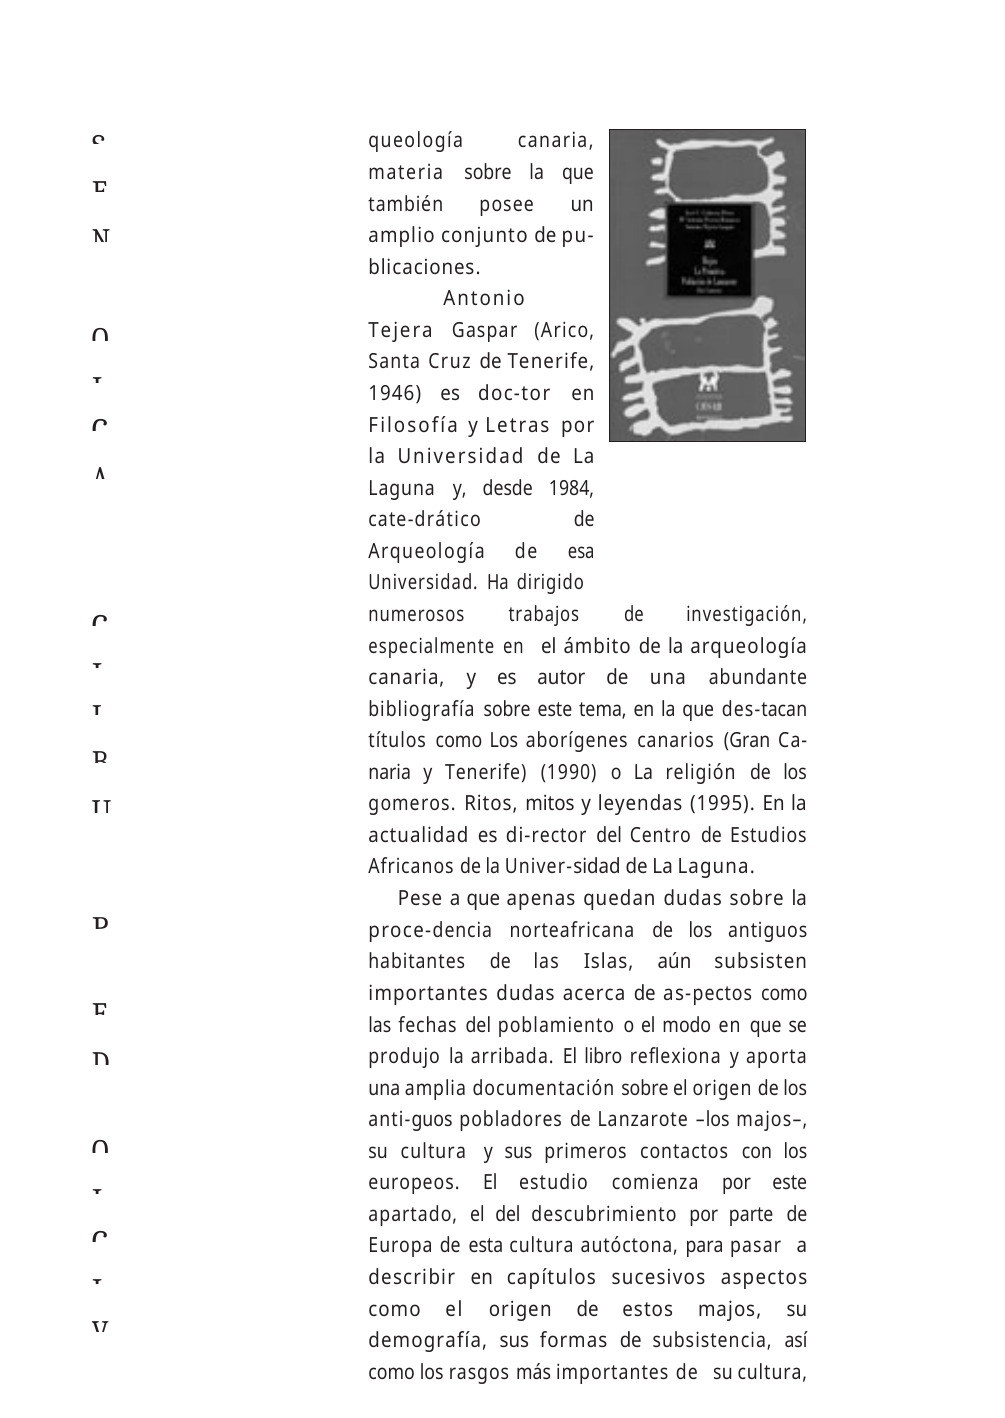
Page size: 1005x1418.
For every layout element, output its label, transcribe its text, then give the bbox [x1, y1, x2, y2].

text A [92, 461, 130, 479]
text C [92, 412, 130, 430]
text C [92, 608, 130, 626]
text B [97, 753, 103, 760]
text P [92, 910, 130, 928]
text P [98, 918, 104, 927]
text I [92, 1182, 130, 1194]
text Pese a que apenas quedan dudas sobre la proce-dencia norteafricana de los antiguos habitantes de las Islas, aún subsisten importantes dudas acerca de as-pectos como las fechas del poblamiento o el modo en que se produjo la arribada. El libro reflexiona y aporta una amplia documentación sobre el origen de los anti-guos pobladores de Lanzarote –los majos–, su cultura y sus primeros contactos con los europeos. El estudio comienza por este apartado, el del descubrimiento por parte de Europa de esta cultura autóctona, para pasar a describir en capítulos sucesivos aspectos como el origen de estos majos, su demografía, sus formas de subsistencia, así como los rasgos más importantes de su cultura, [368, 883, 807, 1385]
text D [92, 1045, 130, 1064]
text Antonio Tejera Gaspar (Arico, Santa Cruz de Tenerife, 1946) es doc-tor en Filosofía y Letras por la Universidad de La Laguna y, desde 1984, cate-drático de Arqueología de esa Universidad. Ha dirigido [368, 283, 594, 596]
text I [92, 1272, 130, 1284]
text O [92, 1133, 130, 1152]
text O [92, 321, 130, 341]
text I [92, 656, 130, 668]
text U [92, 793, 130, 812]
text S [92, 128, 130, 144]
text numerosos trabajos de investigación, especialmente en el ámbito de la arqueología canaria, y es autor de una abundante bibliografía sobre este tema, en la que des-tacan títulos como Los aborígenes canarios (Gran Ca-naria y Tenerife) (1990) o La religión de los gomeros. Ritos, mitos y leyendas (1995). En la actualidad es di-rector del Centro de Estudios Africanos de la Univer-sidad de La Laguna. [368, 599, 807, 880]
text N [92, 222, 130, 241]
text B [92, 745, 130, 763]
text E [92, 174, 130, 192]
text L [92, 698, 130, 714]
text E [92, 997, 130, 1015]
text I [92, 371, 130, 382]
text queología canaria, materia sobre la que también posee un amplio conjunto de pu-blicaciones. [368, 126, 593, 280]
text C [92, 1224, 130, 1242]
text V [92, 1314, 130, 1332]
